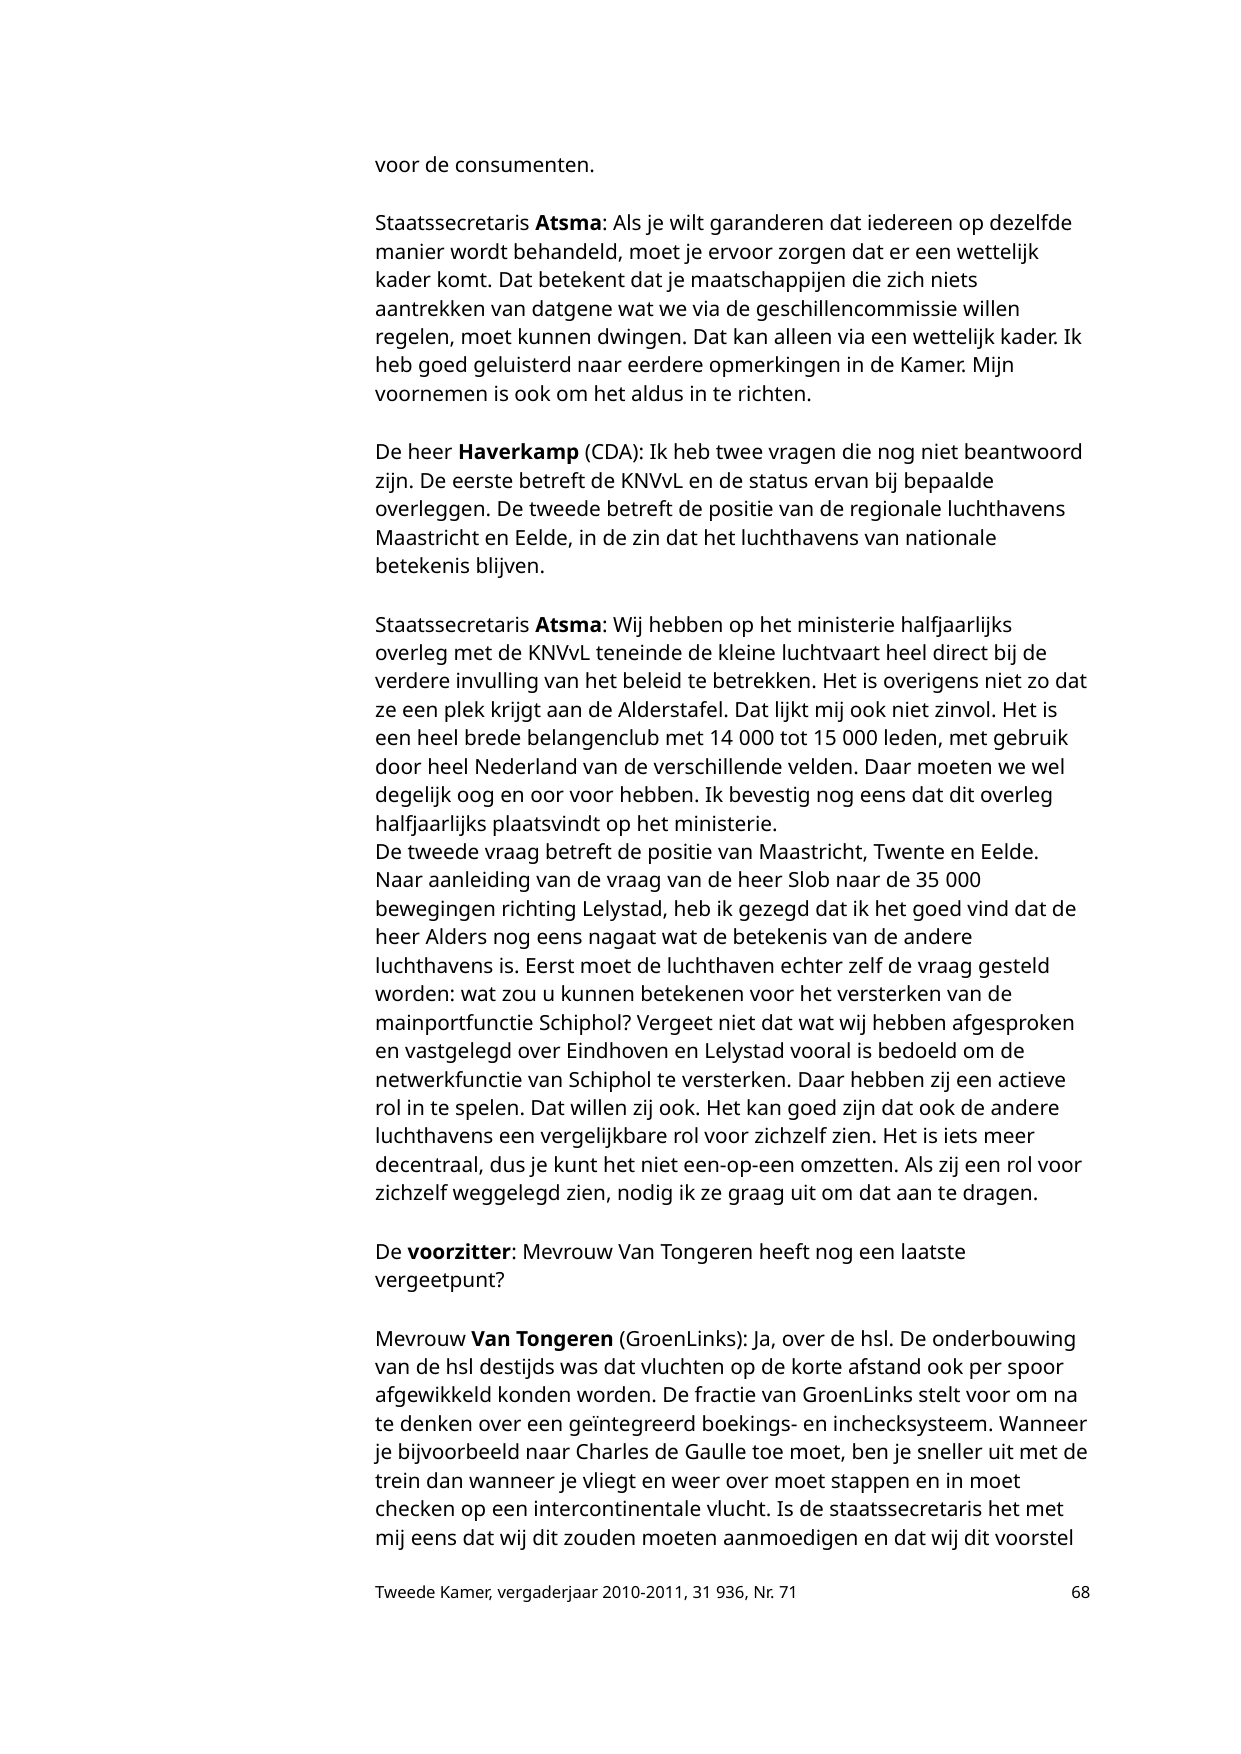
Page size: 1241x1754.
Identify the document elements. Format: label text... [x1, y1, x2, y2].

text Mevrouw Van Tongeren (GroenLinks): Ja, over de hsl. De onderbouwing van de hsl destijds was dat vluchten op de korte afstand ook per spoor afgewikkeld konden worden. De fractie van GroenLinks stelt voor om na te denken over een geïntegreerd boekings- en inchecksysteem. Wanneer je bijvoorbeeld naar Charles de Gaulle toe moet, ben je sneller uit met de trein dan wanneer je vliegt en weer over moet stappen en in moet checken op een intercontinentale vlucht. Is de staatssecretaris het met mij eens dat wij dit zouden moeten aanmoedigen en dat wij dit voorstel [375, 1324, 1090, 1551]
text Staatssecretaris Atsma: Als je wilt garanderen dat iedereen op dezelfde manier wordt behandeld, moet je ervoor zorgen dat er een wettelijk kader komt. Dat betekent dat je maatschappijen die zich niets aantrekken van datgene wat we via de geschillencommissie willen regelen, moet kunnen dwingen. Dat kan alleen via een wettelijk kader. Ik heb goed geluisterd naar eerdere opmerkingen in de Kamer. Mijn voornemen is ook om het aldus in te richten. [375, 208, 1090, 407]
text De heer Haverkamp (CDA): Ik heb twee vragen die nog niet beantwoord zijn. De eerste betreft de KNVvL en de status ervan bij bepaalde overleggen. De tweede betreft de positie van de regionale luchthavens Maastricht en Eelde, in de zin dat het luchthavens van nationale betekenis blijven. [375, 437, 1090, 580]
text voor de consumenten. [375, 150, 1090, 178]
text De voorzitter: Mevrouw Van Tongeren heeft nog een laatste vergeetpunt? [375, 1237, 1090, 1294]
text De tweede vraag betreft de positie van Maastricht, Twente en Eelde. Naar aanleiding van de vraag van de heer Slob naar de 35 000 bewegingen richting Lelystad, heb ik gezegd dat ik het goed vind dat de heer Alders nog eens nagaat wat de betekenis van de andere luchthavens is. Eerst moet de luchthaven echter zelf de vraag gesteld worden: wat zou u kunnen betekenen voor het versterken van de mainportfunctie Schiphol? Vergeet niet dat wat wij hebben afgesproken en vastgelegd over Eindhoven en Lelystad vooral is bedoeld om de netwerkfunctie van Schiphol te versterken. Daar hebben zij een actieve rol in te spelen. Dat willen zij ook. Het kan goed zijn dat ook de andere luchthavens een vergelijkbare rol voor zichzelf zien. Het is iets meer decentraal, dus je kunt het niet een-op-een omzetten. Als zij een rol voor zichzelf weggelegd zien, nodig ik ze graag uit om dat aan te dragen. [375, 837, 1090, 1207]
text Staatssecretaris Atsma: Wij hebben op het ministerie halfjaarlijks overleg met de KNVvL teneinde de kleine luchtvaart heel direct bij de verdere invulling van het beleid te betrekken. Het is overigens niet zo dat ze een plek krijgt aan de Alderstafel. Dat lijkt mij ook niet zinvol. Het is een heel brede belangenclub met 14 000 tot 15 000 leden, met gebruik door heel Nederland van de verschillende velden. Daar moeten we wel degelijk oog en oor voor hebben. Ik bevestig nog eens dat dit overleg halfjaarlijks plaatsvindt op het ministerie. [375, 610, 1090, 837]
